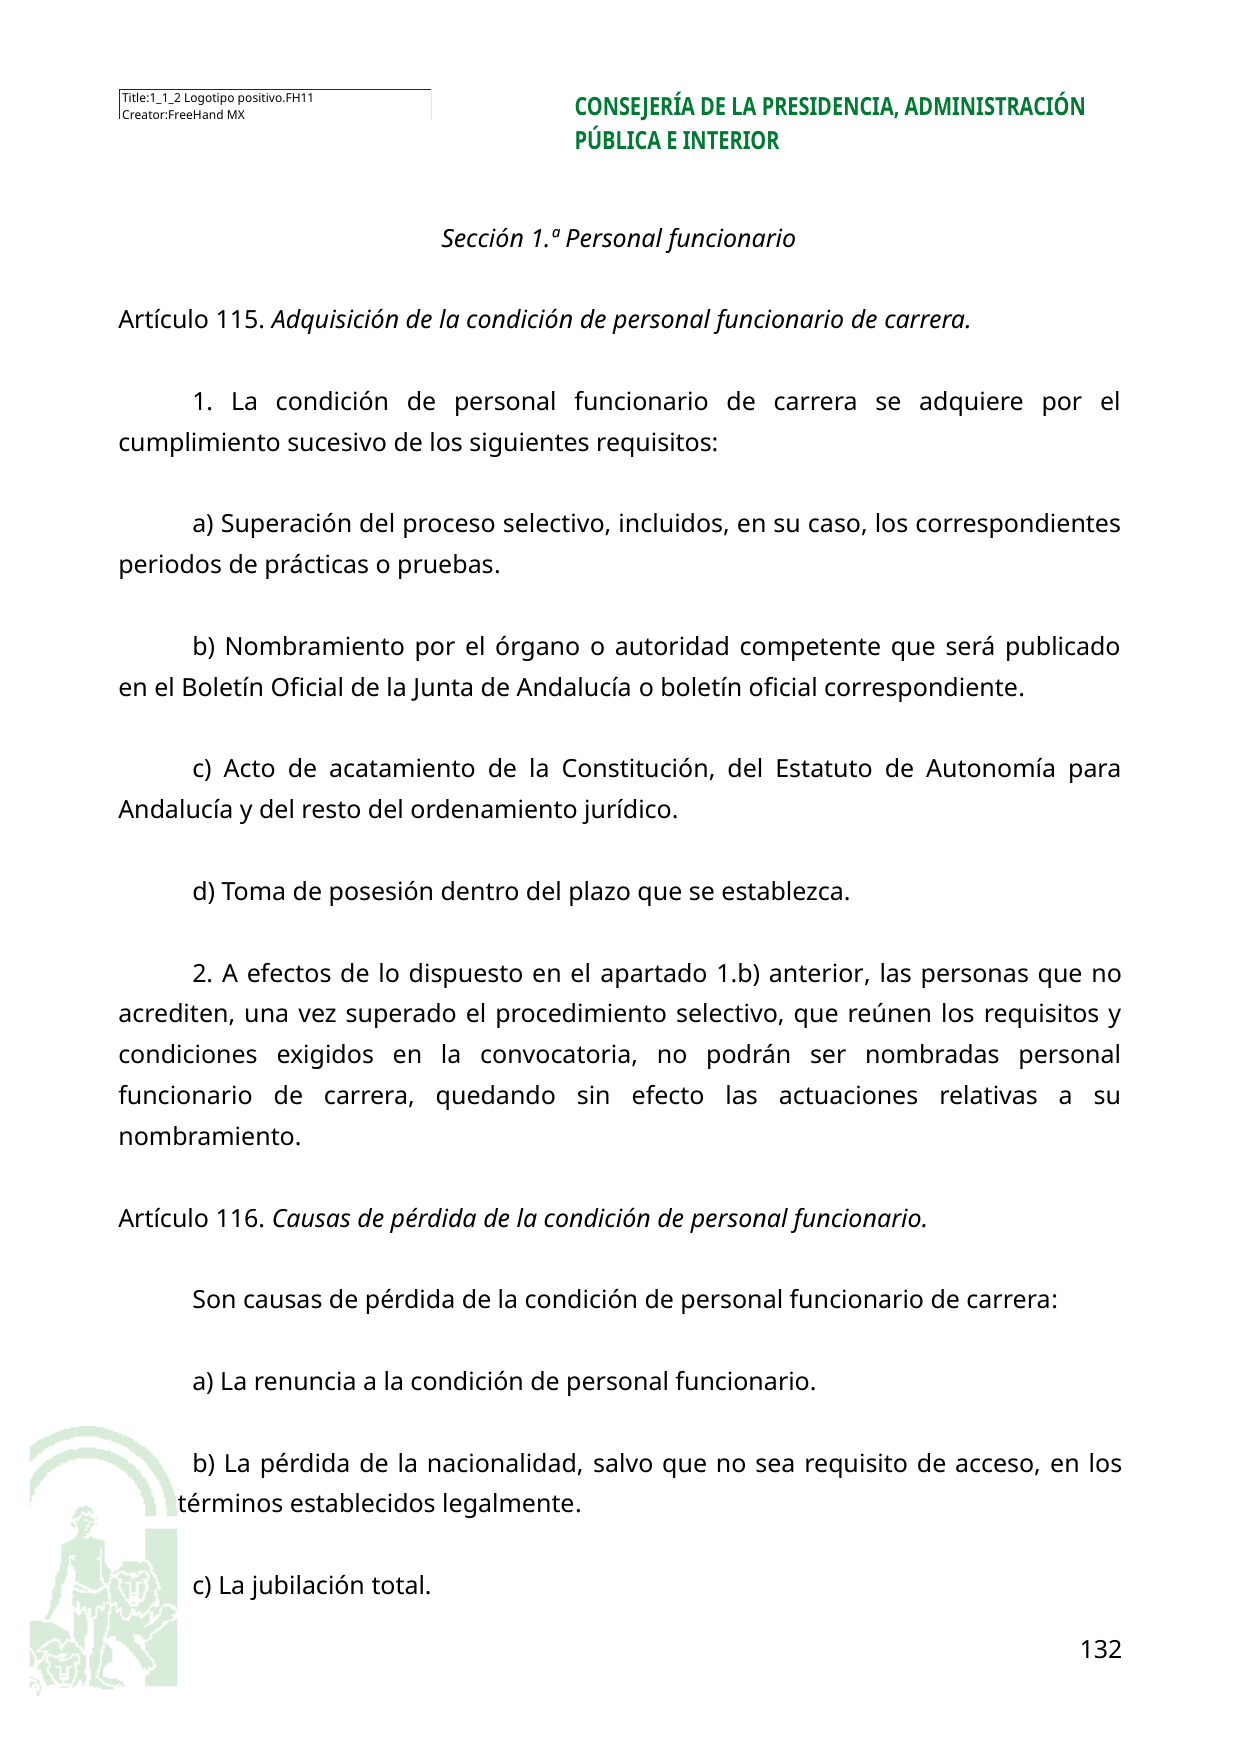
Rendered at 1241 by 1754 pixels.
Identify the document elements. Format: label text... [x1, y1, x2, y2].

text Artículo 115. Adquisición de la condición de personal funcionario de carrera. [118, 302, 1122, 336]
text 2. A efectos de lo dispuesto en el apartado 1.b) anterior, las personas que no acrediten, una vez superado el procedimiento selectivo, que reúnen los requisitos y condiciones exigidos en la convocatoria, no podrán ser nombradas personal funcionario de carrera, quedando sin efecto las actuaciones relativas a su nombramiento. [118, 955, 1122, 1153]
text 1. La condición de personal funcionario de carrera se adquiere por el cumplimiento sucesivo de los siguientes requisitos: [118, 383, 1122, 458]
text b) La pérdida de la nacionalidad, salvo que no sea requisito de acceso, en los términos establecidos legalmente. [178, 1445, 1122, 1520]
text c) La jubilación total. [178, 1568, 1122, 1602]
text c) Acto de acatamiento de la Constitución, del Estatuto de Autonomía para Andalucía y del resto del ordenamiento jurídico. [118, 751, 1122, 826]
text Son causas de pérdida de la condición de personal funcionario de carrera: [118, 1282, 1122, 1316]
text Sección 1.ª Personal funcionario [118, 220, 1122, 254]
picture [29, 1426, 178, 1696]
text d) Toma de posesión dentro del plazo que se establezca. [118, 873, 1122, 908]
text Artículo 116. Causas de pérdida de la condición de personal funcionario. [118, 1200, 1122, 1234]
text a) Superación del proceso selectivo, incluidos, en su caso, los correspondientes periodos de prácticas o pruebas. [118, 506, 1122, 581]
text a) La renuncia a la condición de personal funcionario. [118, 1363, 1122, 1398]
text b) Nombramiento por el órgano o autoridad competente que será publicado en el Boletín Oficial de la Junta de Andalucía o boletín oficial correspondiente. [118, 628, 1122, 703]
